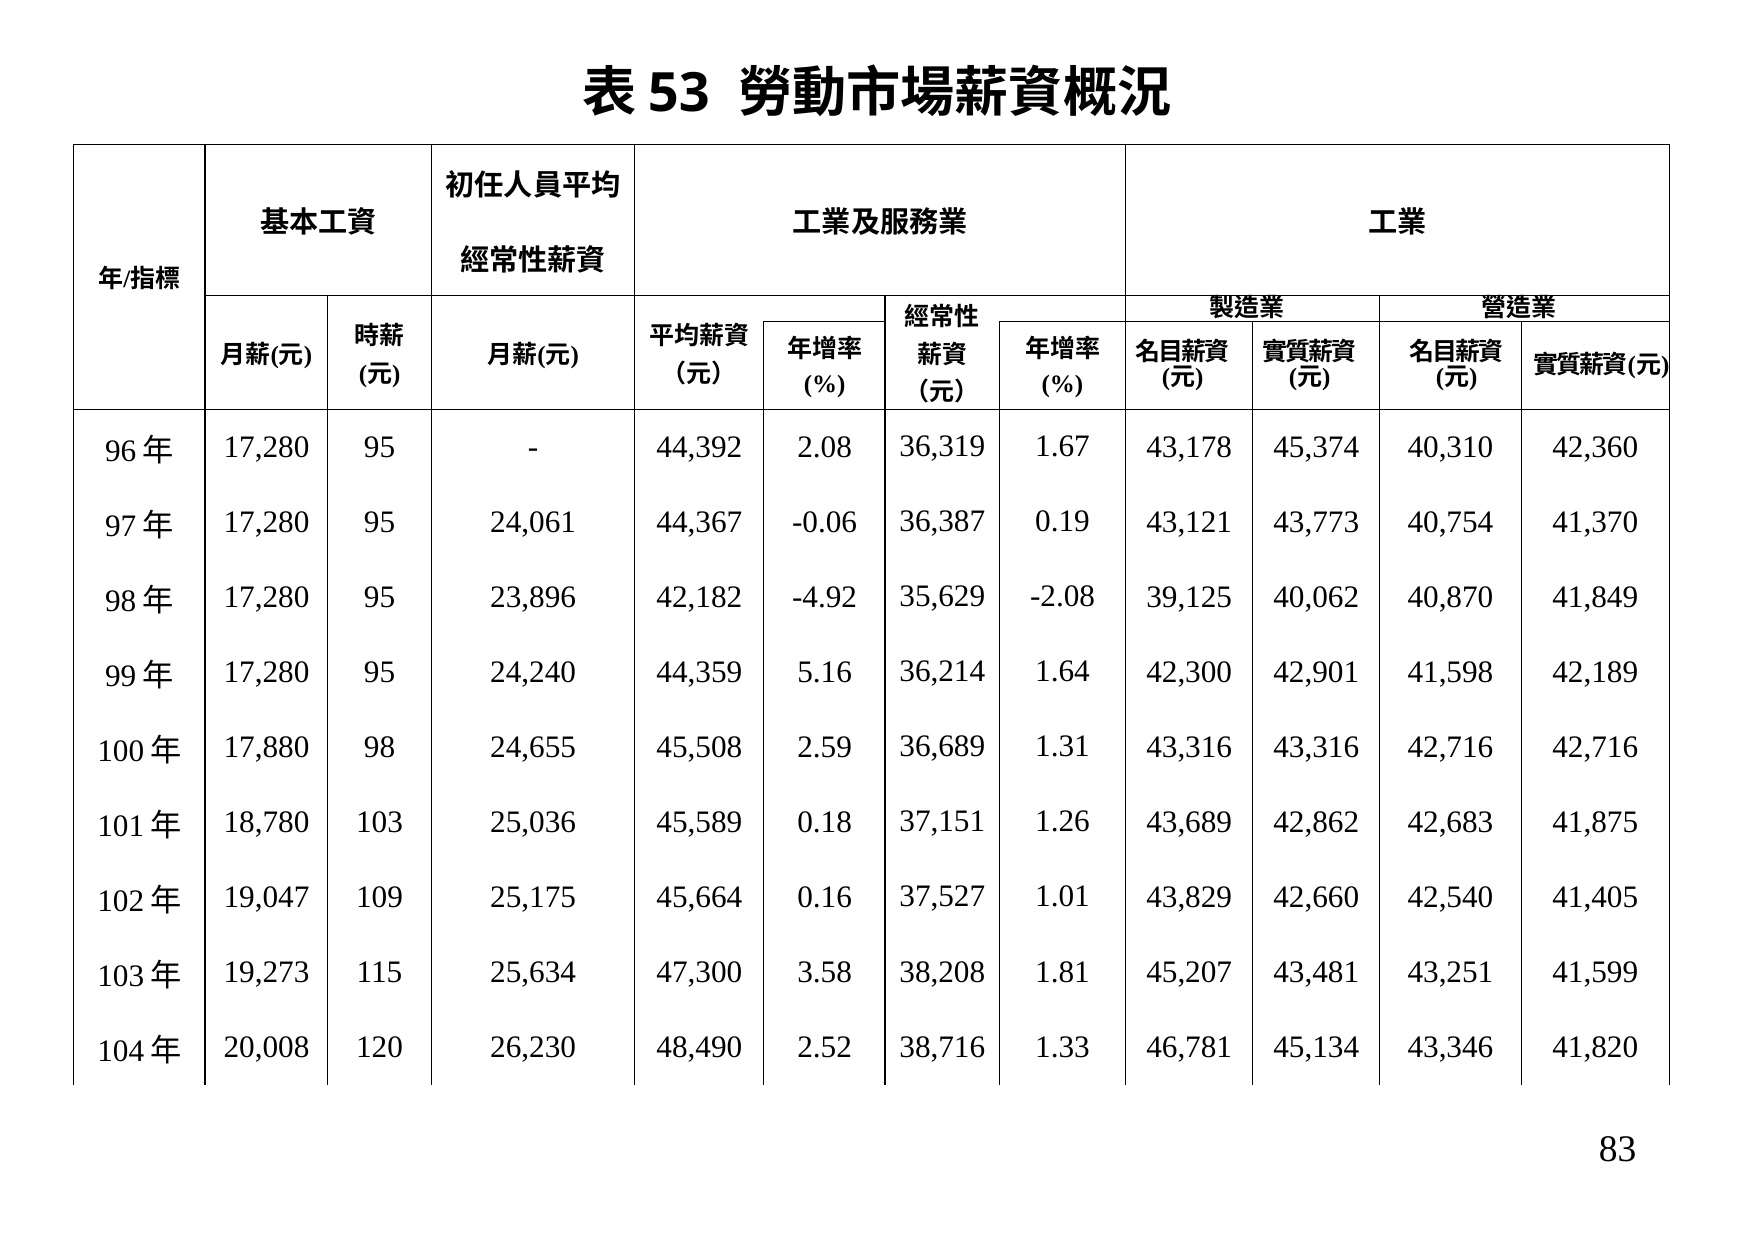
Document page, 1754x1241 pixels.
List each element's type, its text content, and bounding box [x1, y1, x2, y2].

table_cell 製造業 [1126, 296, 1379, 321]
table_header 基本工資 [206, 145, 431, 295]
table_cell 36,319 [886, 410, 999, 485]
table_cell [999, 296, 1125, 321]
table_cell 101年 [74, 785, 204, 860]
table_header 工業 [1126, 145, 1669, 295]
table_cell 44,359 [635, 635, 763, 710]
table_cell 41,875 [1522, 785, 1669, 860]
table_cell 5.16 [764, 635, 884, 710]
table_cell 月薪(元) [432, 296, 634, 409]
table_cell 96年 [74, 410, 204, 485]
table_header 工業及服務業 [635, 145, 1125, 295]
table_cell 17,280 [206, 485, 327, 560]
table_cell 年增率(%) [764, 322, 884, 409]
table_cell 42,901 [1253, 635, 1379, 710]
table_cell 17,280 [206, 410, 327, 485]
table_cell -0.06 [764, 485, 884, 560]
table_cell 42,189 [1522, 635, 1669, 710]
table_cell 42,540 [1380, 860, 1521, 935]
table_cell 43,689 [1126, 785, 1252, 860]
table_cell 43,251 [1380, 935, 1521, 1010]
table_cell 41,370 [1522, 485, 1669, 560]
table_cell -2.08 [1000, 560, 1125, 635]
table_cell 109 [328, 860, 431, 935]
table_cell 98 [328, 710, 431, 785]
table_cell 42,182 [635, 560, 763, 635]
table_cell 1.26 [1000, 785, 1125, 860]
table_cell 103年 [74, 935, 204, 1010]
table_cell 24,061 [432, 485, 634, 560]
table_cell 97年 [74, 485, 204, 560]
table_cell 43,316 [1253, 710, 1379, 785]
table_cell 實質薪資(元) [1522, 322, 1669, 409]
table_cell 18,780 [206, 785, 327, 860]
table_cell 19,047 [206, 860, 327, 935]
table_cell 120 [328, 1010, 431, 1085]
table_cell 3.58 [764, 935, 884, 1010]
table_cell 43,316 [1126, 710, 1252, 785]
table_cell 98年 [74, 560, 204, 635]
table_cell 103 [328, 785, 431, 860]
table_header 年/指標 [74, 145, 204, 409]
table_cell 44,367 [635, 485, 763, 560]
table_cell 36,689 [886, 710, 999, 785]
table_cell 25,036 [432, 785, 634, 860]
table_cell [764, 296, 884, 321]
table_cell 45,508 [635, 710, 763, 785]
table_cell 39,125 [1126, 560, 1252, 635]
table_cell 1.31 [1000, 710, 1125, 785]
table_cell 43,829 [1126, 860, 1252, 935]
table_cell 1.01 [1000, 860, 1125, 935]
table_cell 41,598 [1380, 635, 1521, 710]
table_cell 1.67 [1000, 410, 1125, 485]
table_cell 104年 [74, 1010, 204, 1085]
table_cell 41,849 [1522, 560, 1669, 635]
table_cell 42,716 [1380, 710, 1521, 785]
table_cell 23,896 [432, 560, 634, 635]
table_cell 36,214 [886, 635, 999, 710]
table_cell 時薪(元) [328, 296, 431, 409]
table_cell 17,280 [206, 560, 327, 635]
table_cell 36,387 [886, 485, 999, 560]
table_cell 42,300 [1126, 635, 1252, 710]
table_cell 40,062 [1253, 560, 1379, 635]
table_cell 47,300 [635, 935, 763, 1010]
table_cell 100年 [74, 710, 204, 785]
table_header 初任人員平均經常性薪資 [432, 145, 634, 295]
table_cell 年增率(%) [1000, 322, 1125, 409]
table_cell 42,683 [1380, 785, 1521, 860]
table_cell - [432, 410, 634, 485]
table_cell 45,589 [635, 785, 763, 860]
table_cell 102年 [74, 860, 204, 935]
table_cell 41,820 [1522, 1010, 1669, 1085]
table_cell 95 [328, 635, 431, 710]
table_cell 99年 [74, 635, 204, 710]
table_cell 1.81 [1000, 935, 1125, 1010]
table_cell 37,151 [886, 785, 999, 860]
table_cell 0.18 [764, 785, 884, 860]
table_cell 17,880 [206, 710, 327, 785]
table_cell 45,374 [1253, 410, 1379, 485]
table_cell 2.59 [764, 710, 884, 785]
table_cell 42,862 [1253, 785, 1379, 860]
table_cell 26,230 [432, 1010, 634, 1085]
table_cell 43,121 [1126, 485, 1252, 560]
table_cell -4.92 [764, 560, 884, 635]
table_cell 45,664 [635, 860, 763, 935]
table_cell 41,405 [1522, 860, 1669, 935]
table_cell 40,754 [1380, 485, 1521, 560]
table_cell 實質薪資(元) [1253, 322, 1379, 409]
table_cell 43,773 [1253, 485, 1379, 560]
table_cell 42,660 [1253, 860, 1379, 935]
table_cell 17,280 [206, 635, 327, 710]
table_cell 45,207 [1126, 935, 1252, 1010]
table_cell 44,392 [635, 410, 763, 485]
subtitle 表53 勞動市場薪資概況 [118, 32, 1636, 144]
table_cell 0.16 [764, 860, 884, 935]
table_cell 24,655 [432, 710, 634, 785]
table_cell 45,134 [1253, 1010, 1379, 1085]
table_cell 19,273 [206, 935, 327, 1010]
table_cell 25,175 [432, 860, 634, 935]
table_cell 24,240 [432, 635, 634, 710]
table_cell 42,360 [1522, 410, 1669, 485]
table_cell 42,716 [1522, 710, 1669, 785]
table_cell 48,490 [635, 1010, 763, 1085]
table_cell 38,208 [886, 935, 999, 1010]
table_cell 25,634 [432, 935, 634, 1010]
table_cell 平均薪資（元） [635, 296, 764, 409]
table_cell 46,781 [1126, 1010, 1252, 1085]
table_cell 41,599 [1522, 935, 1669, 1010]
table_cell 1.64 [1000, 635, 1125, 710]
table_cell 20,008 [206, 1010, 327, 1085]
table_cell 35,629 [886, 560, 999, 635]
table_cell 名目薪資(元) [1380, 322, 1521, 409]
table_cell 2.08 [764, 410, 884, 485]
table_cell 40,310 [1380, 410, 1521, 485]
table_cell 月薪(元) [206, 296, 327, 409]
table_cell 95 [328, 410, 431, 485]
table_cell 38,716 [886, 1010, 999, 1085]
table_cell 名目薪資(元) [1126, 322, 1252, 409]
table_cell 43,346 [1380, 1010, 1521, 1085]
table_cell 43,481 [1253, 935, 1379, 1010]
table_cell 95 [328, 485, 431, 560]
table_cell 43,178 [1126, 410, 1252, 485]
table_cell 95 [328, 560, 431, 635]
table_cell 37,527 [886, 860, 999, 935]
table_cell 2.52 [764, 1010, 884, 1085]
table_cell 115 [328, 935, 431, 1010]
table_cell 0.19 [1000, 485, 1125, 560]
table_cell 40,870 [1380, 560, 1521, 635]
table_cell 營造業 [1380, 296, 1669, 321]
table_cell 經常性薪資（元） [886, 296, 999, 409]
table_cell 1.33 [1000, 1010, 1125, 1085]
